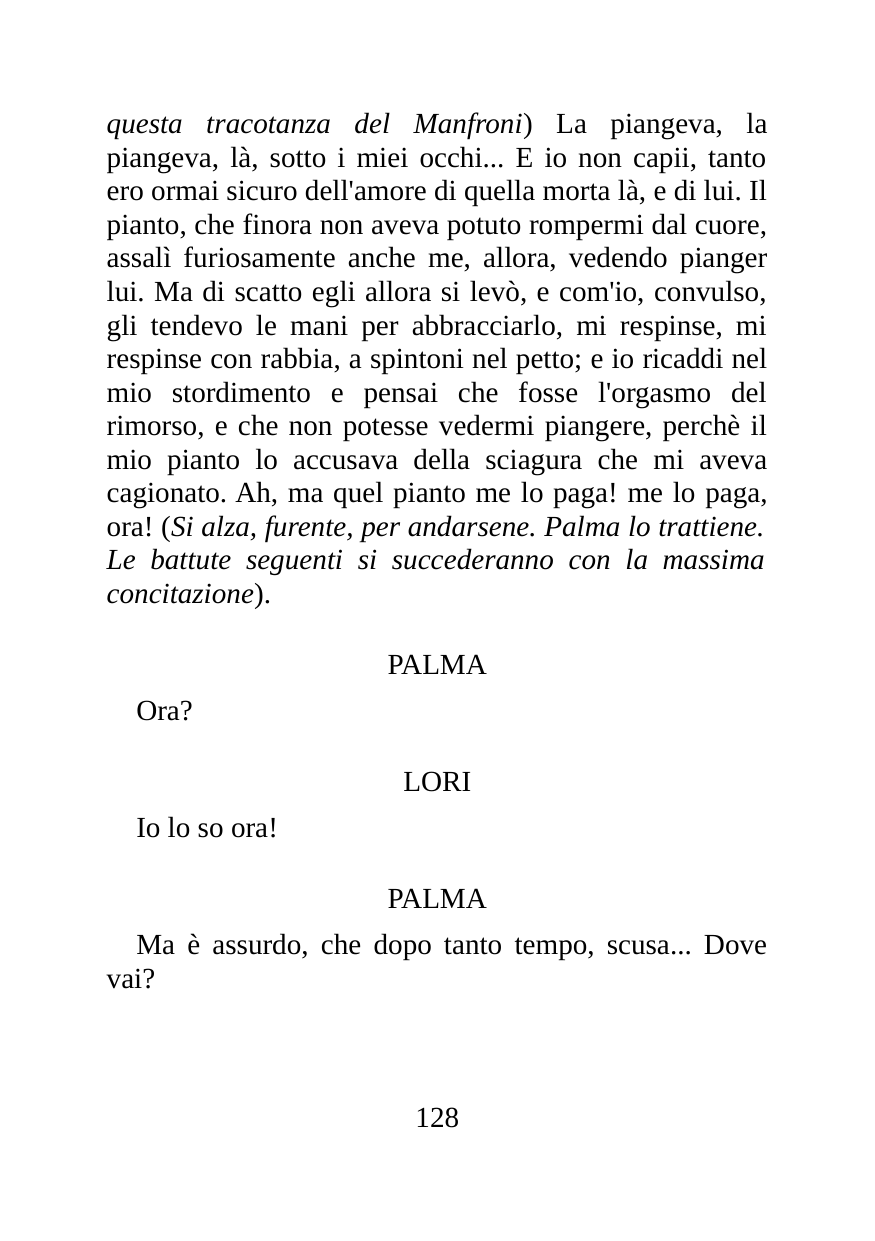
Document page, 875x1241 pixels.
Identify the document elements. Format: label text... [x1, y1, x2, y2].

text Io lo so ora! [106, 810, 768, 844]
text LORI [106, 764, 768, 798]
text PALMA [106, 647, 768, 681]
text Ma è assurdo, che dopo tanto tempo, scusa... Dove vai? [106, 927, 768, 994]
text Ora? [106, 693, 768, 727]
text PALMA [106, 881, 768, 915]
text questa tracotanza del Manfroni) La piangeva, la piangeva, là, sotto i miei occhi... E io non capii, tanto ero ormai sicuro dell'amore di quella morta là, e di lui. Il pianto, che finora non aveva potuto rompermi dal cuore, assalì furiosamente anche me, allora, vedendo pianger lui. Ma di scatto egli allora si levò, e com'io, convulso, gli tendevo le mani per abbracciarlo, mi respinse, mi respinse con rabbia, a spintoni nel petto; e io ricaddi nel mio stordimento e pensai che fosse l'orgasmo del rimorso, e che non potesse vedermi piangere, perchè il mio pianto lo accusava della sciagura che mi aveva cagionato. Ah, ma quel pianto me lo paga! me lo paga, ora! (Si alza, furente, per andarsene. Palma lo trattiene. Le battute seguenti si succederanno con la massima concitazione). [106, 106, 768, 609]
